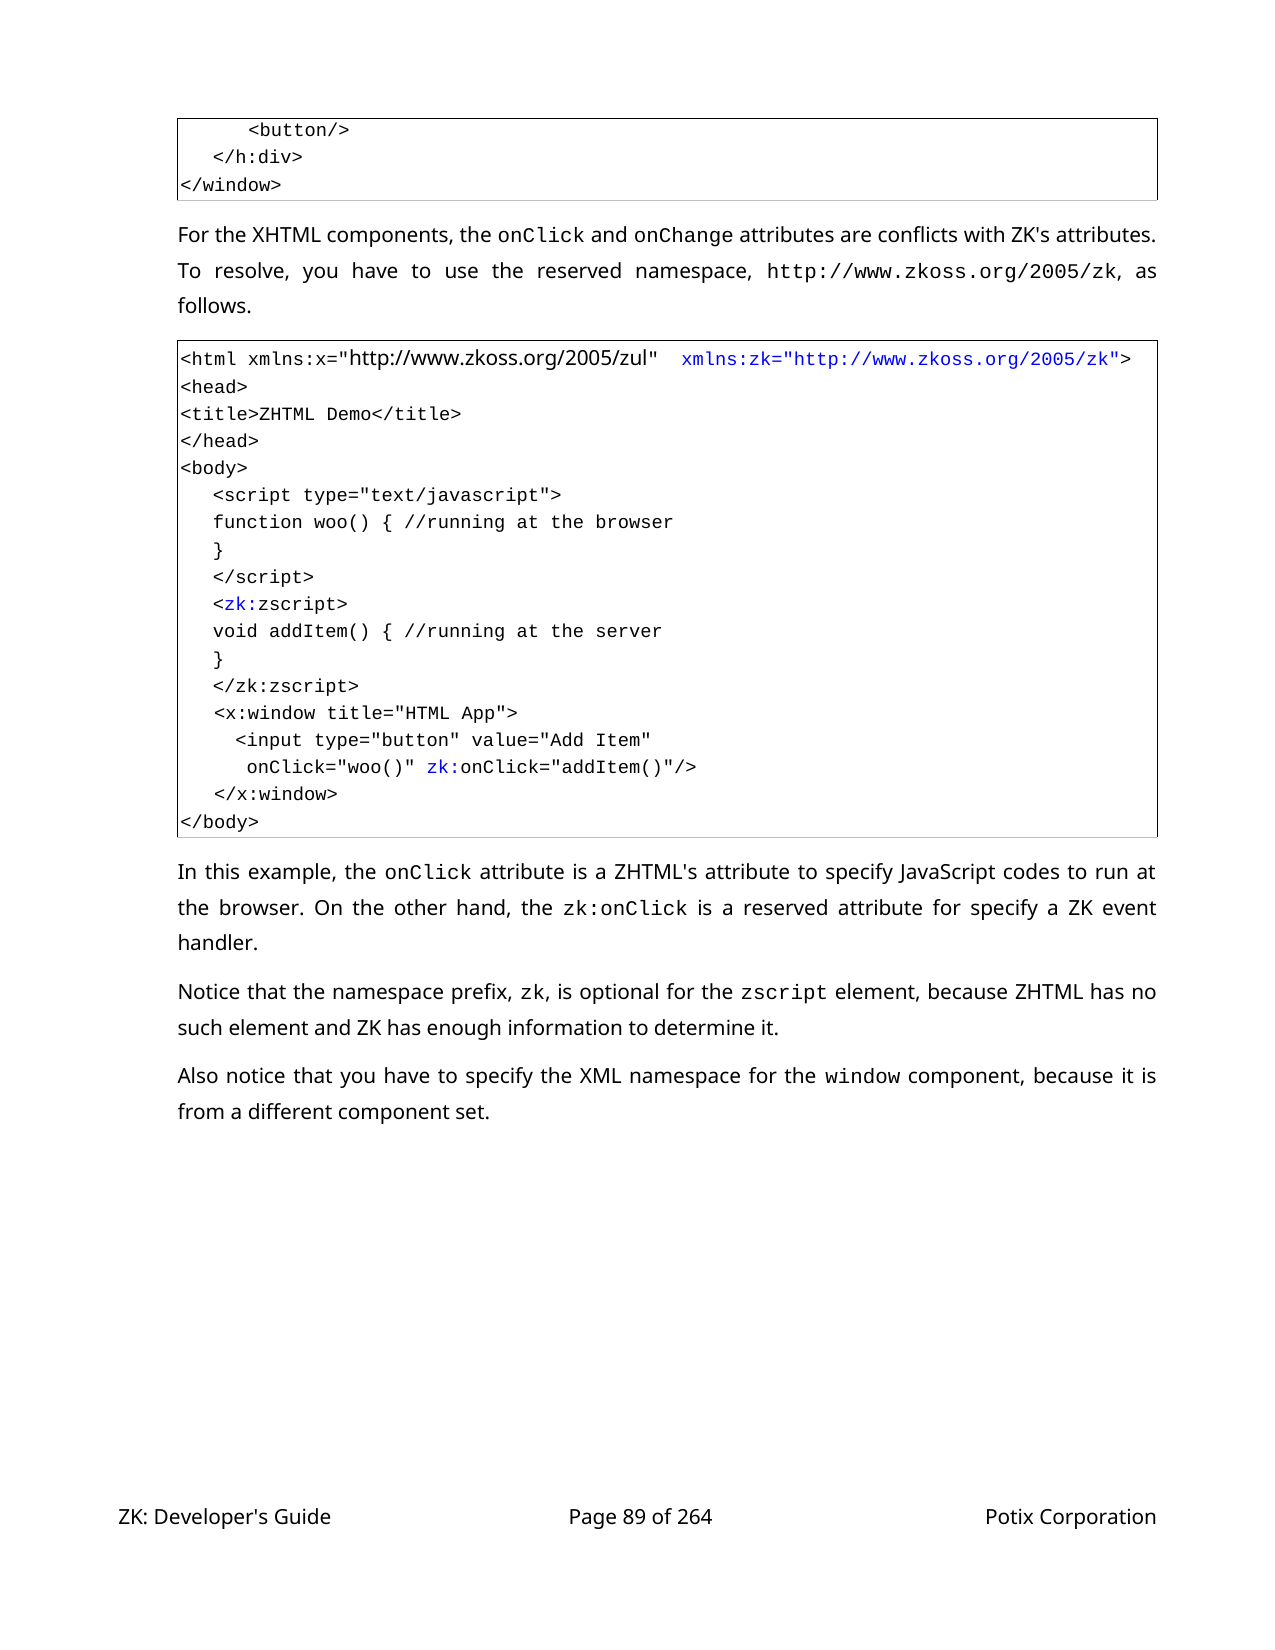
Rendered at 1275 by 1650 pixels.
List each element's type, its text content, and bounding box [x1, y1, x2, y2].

text </h:div> [178, 145, 1157, 169]
text </body> [178, 809, 1157, 837]
text <head> [178, 374, 1157, 399]
text } [178, 646, 1157, 671]
text Notice that the namespace prefix, zk, is optional for the zscript element, because ZHTML has no such element and ZK has enough information to determine it. [177, 977, 1157, 1041]
text void addItem() { //running at the server [178, 619, 1157, 643]
text } [178, 538, 1157, 562]
text </zk:zscript> [178, 673, 1157, 698]
text Also notice that you have to specify the XML namespace for the window component, because it is from a different component set. [177, 1062, 1157, 1125]
text In this example, the onClick attribute is a ZHTML's attribute to specify JavaScript codes to run at the browser. On the other hand, the zk:onClick is a reserved attribute for specify a ZK event handler. [177, 857, 1157, 957]
text <x:window title="HTML App"> [178, 701, 1157, 725]
text onClick="woo()" zk:onClick="addItem()"/> [178, 755, 1157, 779]
text <html xmlns:x="http://www.zkoss.org/2005/zul" xmlns:zk="http://www.zkoss.org/2005/zk"> [178, 341, 1157, 372]
text <button/> [178, 119, 1157, 142]
text function woo() { //running at the browser [178, 510, 1157, 535]
text </script> [178, 565, 1157, 589]
text <input type="button" value="Add Item" [178, 728, 1157, 752]
text <zk:zscript> [178, 592, 1157, 616]
text <body> [178, 456, 1157, 480]
text <title>ZHTML Demo</title> [178, 402, 1157, 426]
text </window> [178, 172, 1157, 200]
text <script type="text/javascript"> [178, 483, 1157, 507]
text </x:window> [178, 782, 1157, 807]
text </head> [178, 429, 1157, 453]
text For the XHTML components, the onClick and onChange attributes are conflicts with ZK's attributes. To resolve, you have to use the reserved namespace, http://www.zkoss.org/2005/zk, as follows. [177, 220, 1157, 320]
